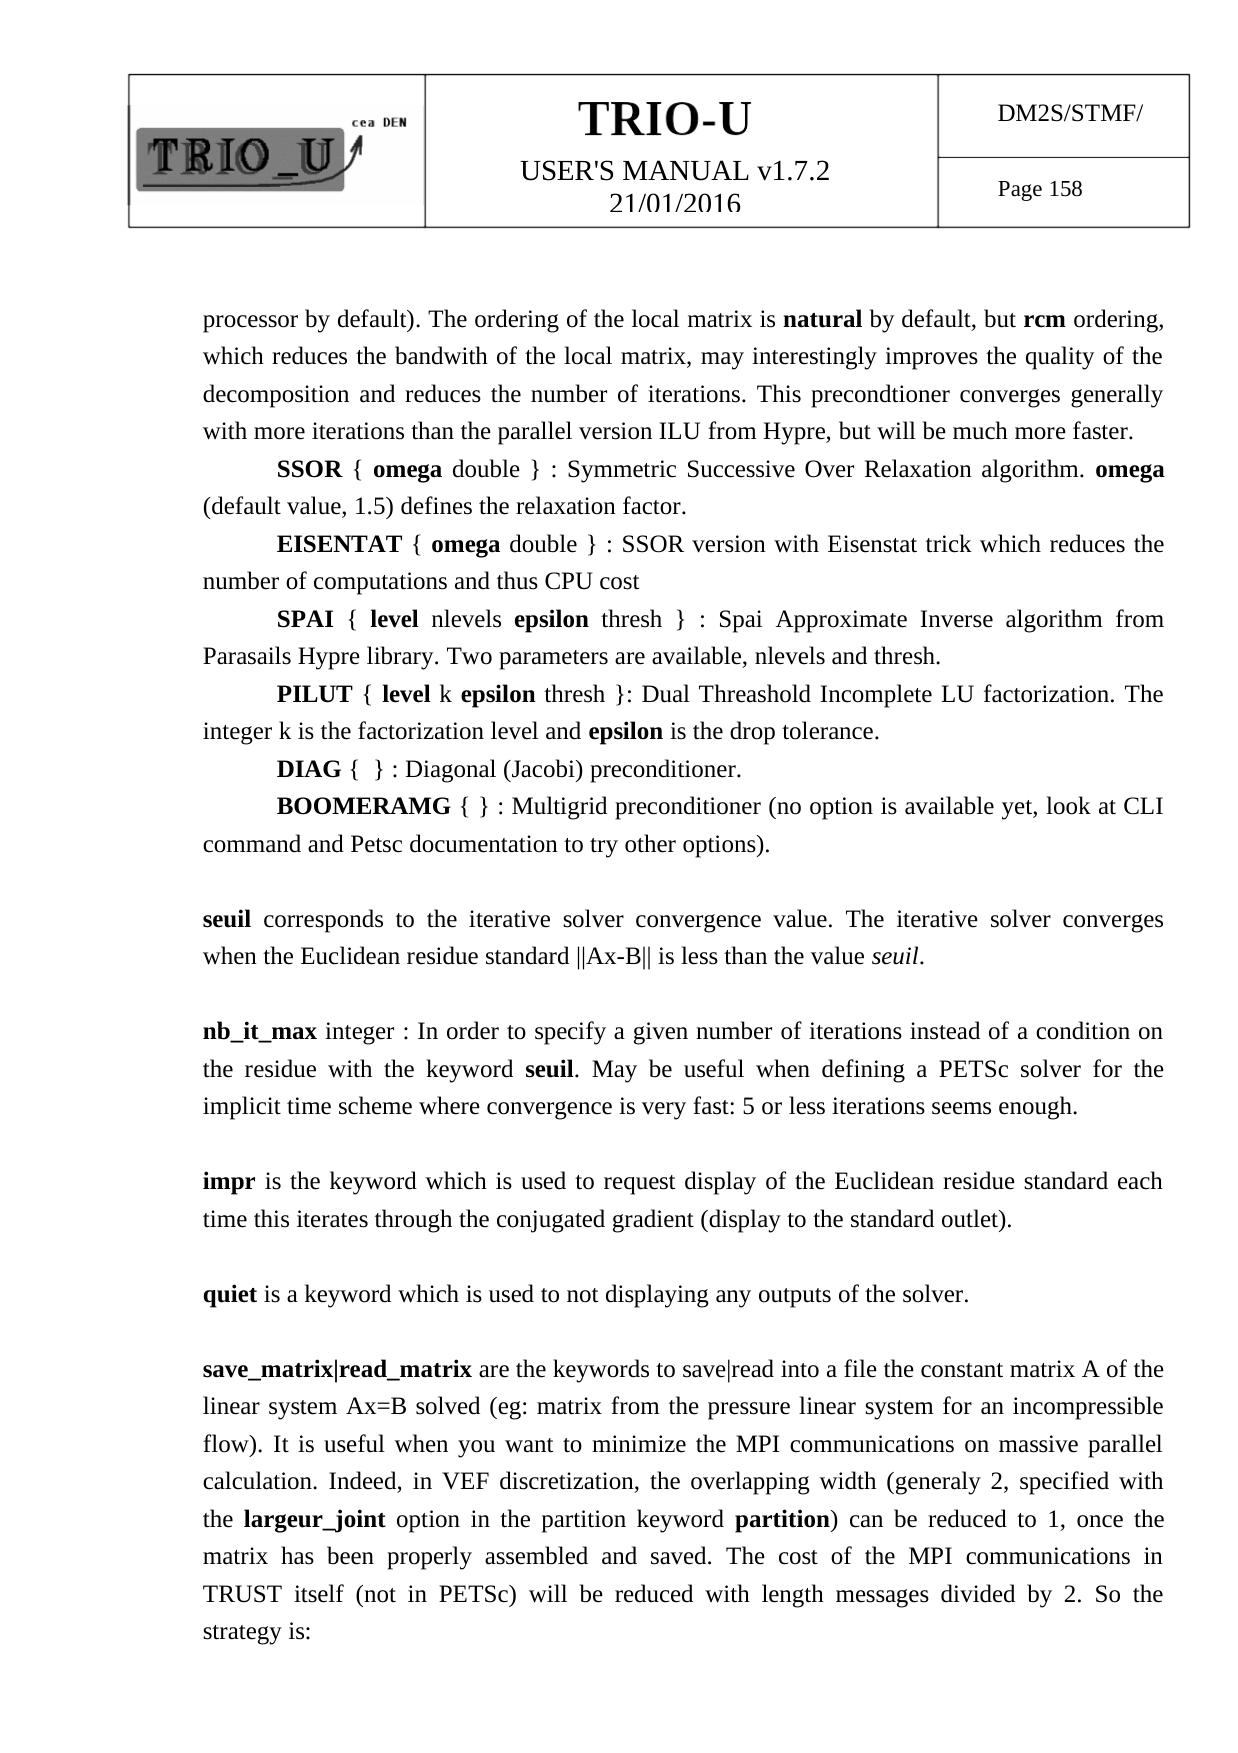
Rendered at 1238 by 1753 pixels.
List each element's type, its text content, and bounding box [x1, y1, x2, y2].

text SPAI { level nlevels epsilon thresh } : Spai Approximate Inverse algorithm from Parasails Hypre library. Two parameters are available, nlevels and thresh. [203, 595, 1165, 670]
text nb_it_max integer : In order to specify a given number of iterations instead of a condition on the residue with the keyword seuil. May be useful when defining a PETSc solver for the implicit time scheme where convergence is very fast: 5 or less iterations seems enough. [203, 1008, 1165, 1120]
text BOOMERAMG { } : Multigrid preconditioner (no option is available yet, look at CLI command and Petsc documentation to try other options). [203, 783, 1165, 858]
text impr is the keyword which is used to request display of the Euclidean residue standard each time this iterates through the conjugated gradient (display to the standard outlet). [203, 1158, 1165, 1233]
text processor by default). The ordering of the local matrix is natural by default, but rcm ordering, which reduces the bandwith of the local matrix, may interestingly improves the quality of the decomposition and reduces the number of iterations. This precondtioner converges generally with more iterations than the parallel version ILU from Hypre, but will be much more faster. [203, 295, 1165, 445]
text DIAG { } : Diagonal (Jacobi) preconditioner. [203, 745, 1165, 783]
text SSOR { omega double } : Symmetric Successive Over Relaxation algorithm. omega (default value, 1.5) defines the relaxation factor. [203, 445, 1165, 520]
text seuil corresponds to the iterative solver convergence value. The iterative solver converges when the Euclidean residue standard ||Ax-B|| is less than the value seuil. [203, 895, 1165, 970]
text PILUT { level k epsilon thresh }: Dual Threashold Incomplete LU factorization. The integer k is the factorization level and epsilon is the drop tolerance. [203, 670, 1165, 745]
text EISENTAT { omega double } : SSOR version with Eisenstat trick which reduces the number of computations and thus CPU cost [203, 520, 1165, 595]
text quiet is a keyword which is used to not displaying any outputs of the solver. [203, 1270, 1165, 1308]
text save_matrix|read_matrix are the keywords to save|read into a file the constant matrix A of the linear system Ax=B solved (eg: matrix from the pressure linear system for an incompressible flow). It is useful when you want to minimize the MPI communications on massive parallel calculation. Indeed, in VEF discretization, the overlapping width (generaly 2, specified with the largeur_joint option in the partition keyword partition) can be reduced to 1, once the matrix has been properly assembled and saved. The cost of the MPI communications in TRUST itself (not in PETSc) will be reduced with length messages divided by 2. So the strategy is: [203, 1345, 1165, 1645]
